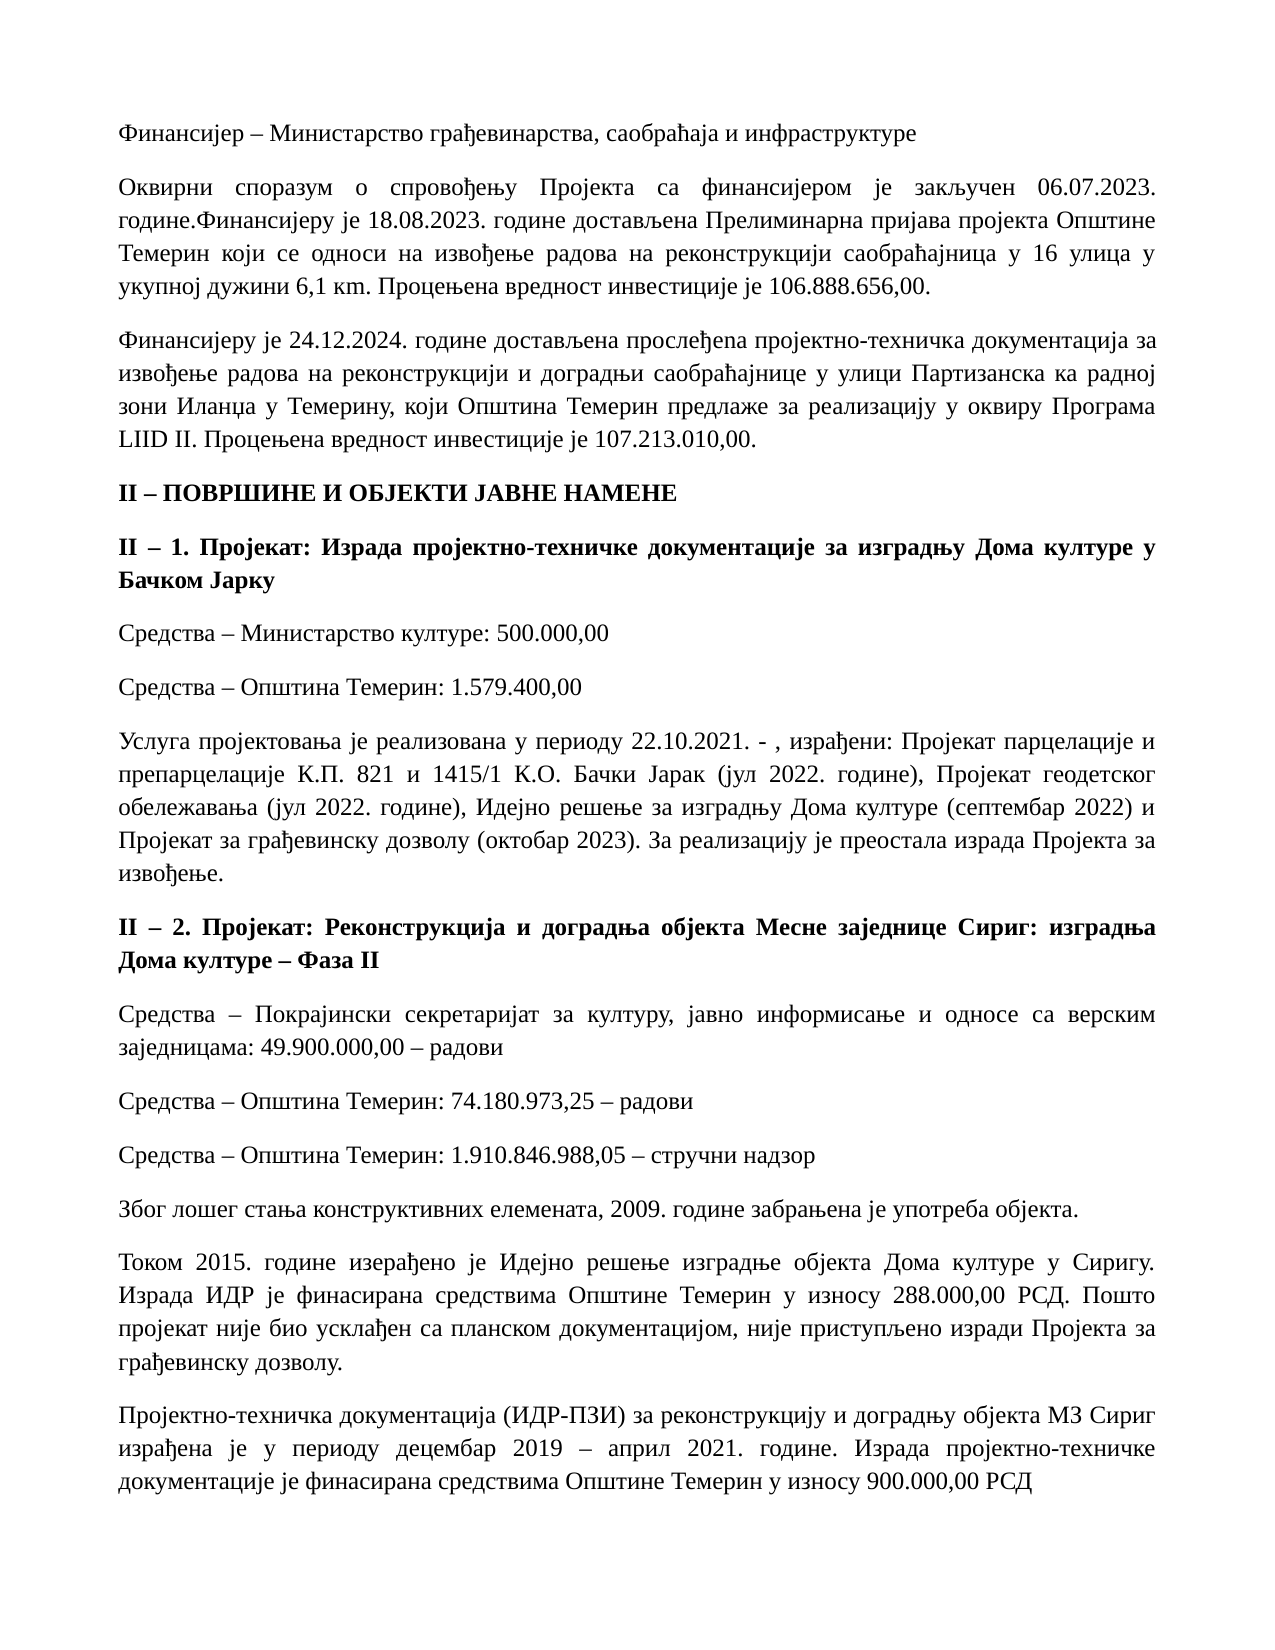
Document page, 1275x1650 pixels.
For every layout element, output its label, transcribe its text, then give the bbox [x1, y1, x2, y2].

text Финансијер – Министарство грађевинарства, саобраћаја и инфраструктуре [118, 118, 1157, 147]
text Средства – Општина Темерин: 1.579.400,00 [118, 672, 1157, 701]
text II – 1. Пројекат: Израда пројектно-техничке документације за изградњу Дома културе у Бачком Јарку [118, 532, 1157, 593]
text Средства – Покрајински секретаријат за културу, јавно информисање и односе са верским заједницама: 49.900.000,00 – радови [118, 999, 1157, 1061]
text Оквирни споразум о спровођењу Пројекта са финансијером је закључен 06.07.2023. године.Финансијеру је 18.08.2023. године достављена Прелиминарна пријава пројекта Општине Темерин који се односи на извођење радова на реконструкцији саобраћајница у 16 улица у укупној дужини 6,1 кm. Процењена вредност инвестиције је 106.888.656,00. [118, 172, 1157, 300]
text II – ПОВРШИНЕ И ОБЈЕКТИ ЈАВНЕ НАМЕНЕ [118, 478, 1157, 507]
text Финансијеру је 24.12.2024. године достављена прослеђena пројектно-техничкa документацијa за извођење радова на реконструкцији и доградњи саобраћајнице у улици Партизанска ка радној зони Иланџа у Темерину, који Општина Темерин предлаже за реализацију у оквиру Програма LIID II. Процењена вредност инвестиције је 107.213.010,00. [118, 325, 1157, 453]
text Током 2015. године изерађено је Идејно решење изградње објекта Дома културе у Сиригу. Израда ИДР је финасирана средствима Општине Темерин у износу 288.000,00 РСД. Пошто пројекат није био усклађен са планском документацијом, није приступљено изради Пројекта за грађевинску дозволу. [118, 1247, 1157, 1375]
text Средства – Општина Темерин: 74.180.973,25 – радови [118, 1086, 1157, 1115]
text Због лошег стања конструктивних елемената, 2009. године забрањена је употреба објекта. [118, 1194, 1157, 1222]
text Пројектно-техничка документација (ИДР-ПЗИ) за реконструкцију и доградњу објекта МЗ Сириг израђена је у периоду децембар 2019 – април 2021. године. Израда пројектно-техничке документације је финасирана средствима Општине Темерин у износу 900.000,00 РСД [118, 1400, 1157, 1495]
text Средства – Општина Темерин: 1.910.846.988,05 – стручни надзор [118, 1140, 1157, 1168]
text Средства – Министарство културе: 500.000,00 [118, 618, 1157, 647]
text II – 2. Пројекат: Реконструкција и доградња објекта Месне заједнице Сириг: изградња Дома културе – Фаза II [118, 912, 1157, 974]
text Услуга пројектовања је реализована у периоду 22.10.2021. - , израђени: Пројекат парцелације и препарцелације К.П. 821 и 1415/1 К.О. Бачки Јарак (јул 2022. године), Пројекат геодетског обележавања (јул 2022. године), Идејно решење за изградњу Дома културе (септембар 2022) и Пројекат за грађевинску дозволу (октобар 2023). За реализацију је преостала израда Пројекта за извођење. [118, 726, 1157, 887]
